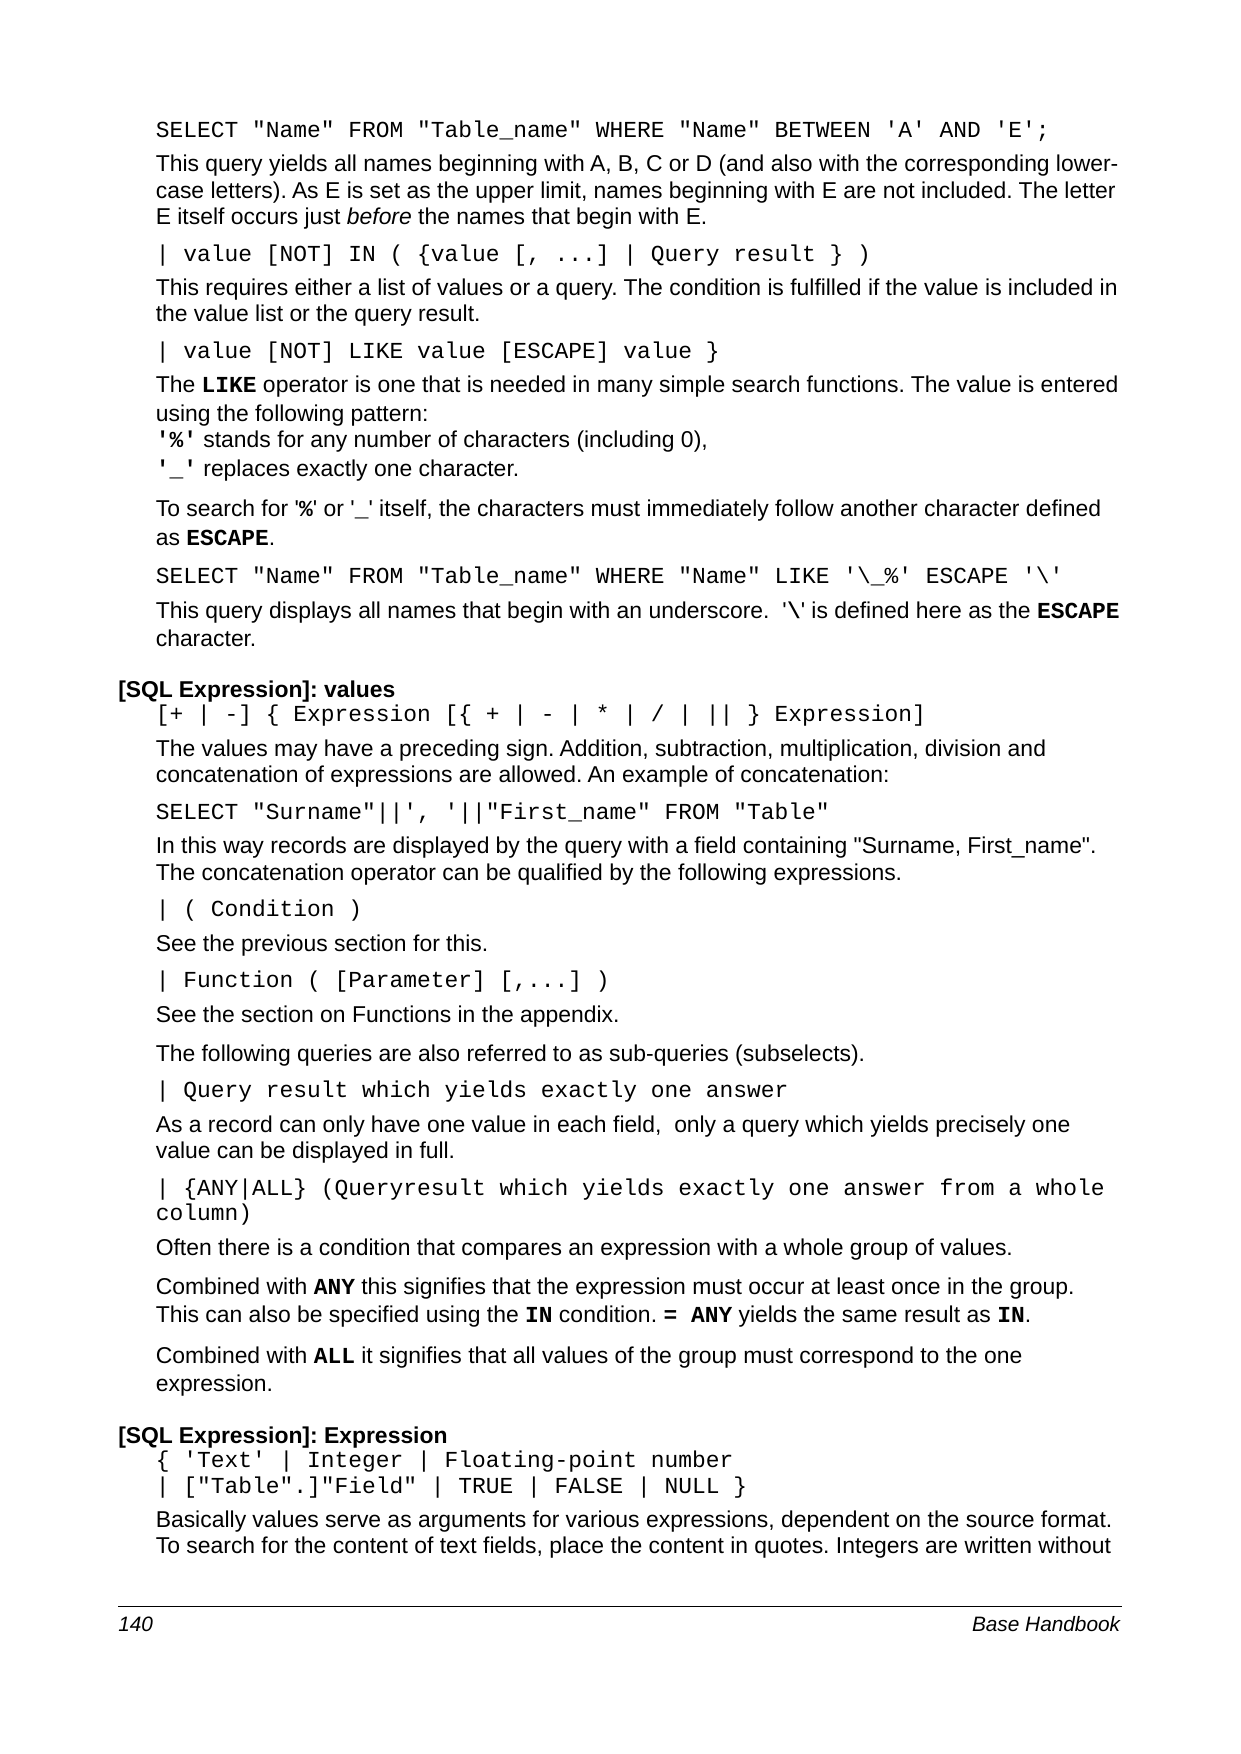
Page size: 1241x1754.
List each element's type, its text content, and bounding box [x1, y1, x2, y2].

text | Function ( [Parameter] [,...] ) [156, 968, 1122, 994]
text { 'Text' | Integer | Floating-point number [156, 1448, 1122, 1474]
text See the previous section for this. [156, 930, 1122, 956]
text Often there is a condition that compares an expression with a whole group of values. [156, 1234, 1122, 1260]
text To search for '%' or '_' itself, the characters must immediately follow another character defined as ESCAPE. [156, 495, 1122, 552]
text The following queries are also referred to as sub-queries (subselects). [156, 1039, 1122, 1066]
text SELECT "Name" FROM "Table_name" WHERE "Name" LIKE '\_%' ESCAPE '\' [156, 564, 1122, 590]
text This requires either a list of values or a query. The condition is fulfilled if the value is included in the value list or the query result. [156, 274, 1122, 327]
text In this way records are displayed by the query with a field containing "Surname, First_name". The concatenation operator can be qualified by the following expressions. [156, 832, 1122, 885]
text | value [NOT] LIKE value [ESCAPE] value } [156, 339, 1122, 365]
text The LIKE operator is one that is needed in many simple search functions. The value is entered using the following pattern: '%' stands for any number of characters (including 0), '_' replaces exactly one character. [156, 371, 1122, 483]
text This query displays all names that begin with an underscore. '\' is defined here as the ESCAPE character. [156, 597, 1122, 651]
text | ["Table".]"Field" | TRUE | FALSE | NULL } [156, 1474, 1122, 1500]
list [SQL Expression]: values [118, 676, 1122, 703]
text This query yields all names beginning with A, B, C or D (and also with the corresponding lower-case letters). As E is set as the upper limit, names beginning with E are not included. The letter E itself occurs just before the names that begin with E. [156, 150, 1122, 229]
text [+ | -] { Expression [{ + | - | * | / | || } Expression] [156, 703, 1122, 729]
text | value [NOT] IN ( {value [, ...] | Query result } ) [156, 242, 1122, 268]
text SELECT "Surname"||', '||"First_name" FROM "Table" [156, 800, 1122, 826]
text SELECT "Name" FROM "Table_name" WHERE "Name" BETWEEN 'A' AND 'E'; [156, 118, 1122, 144]
text See the section on Functions in the appendix. [156, 1001, 1122, 1027]
text | Query result which yields exactly one answer [156, 1078, 1122, 1104]
text Combined with ANY this signifies that the expression must occur at least once in the group. This can also be specified using the IN condition. = ANY yields the same result as IN. [156, 1273, 1122, 1329]
list [SQL Expression]: Expression [118, 1422, 1122, 1448]
text The values may have a preceding sign. Addition, subtraction, multiplication, division and concatenation of expressions are allowed. An example of concatenation: [156, 735, 1122, 788]
text | ( Condition ) [156, 897, 1122, 923]
text Combined with ALL it signifies that all values of the group must correspond to the one expression. [156, 1342, 1122, 1397]
text As a record can only have one value in each field, only a query which yields precisely one value can be displayed in full. [156, 1111, 1122, 1163]
text | {ANY|ALL} (Queryresult which yields exactly one answer from a whole column) [156, 1176, 1122, 1228]
text Basically values serve as arguments for various expressions, dependent on the source format. To search for the content of text fields, place the content in quotes. Integers are written without [156, 1506, 1122, 1559]
